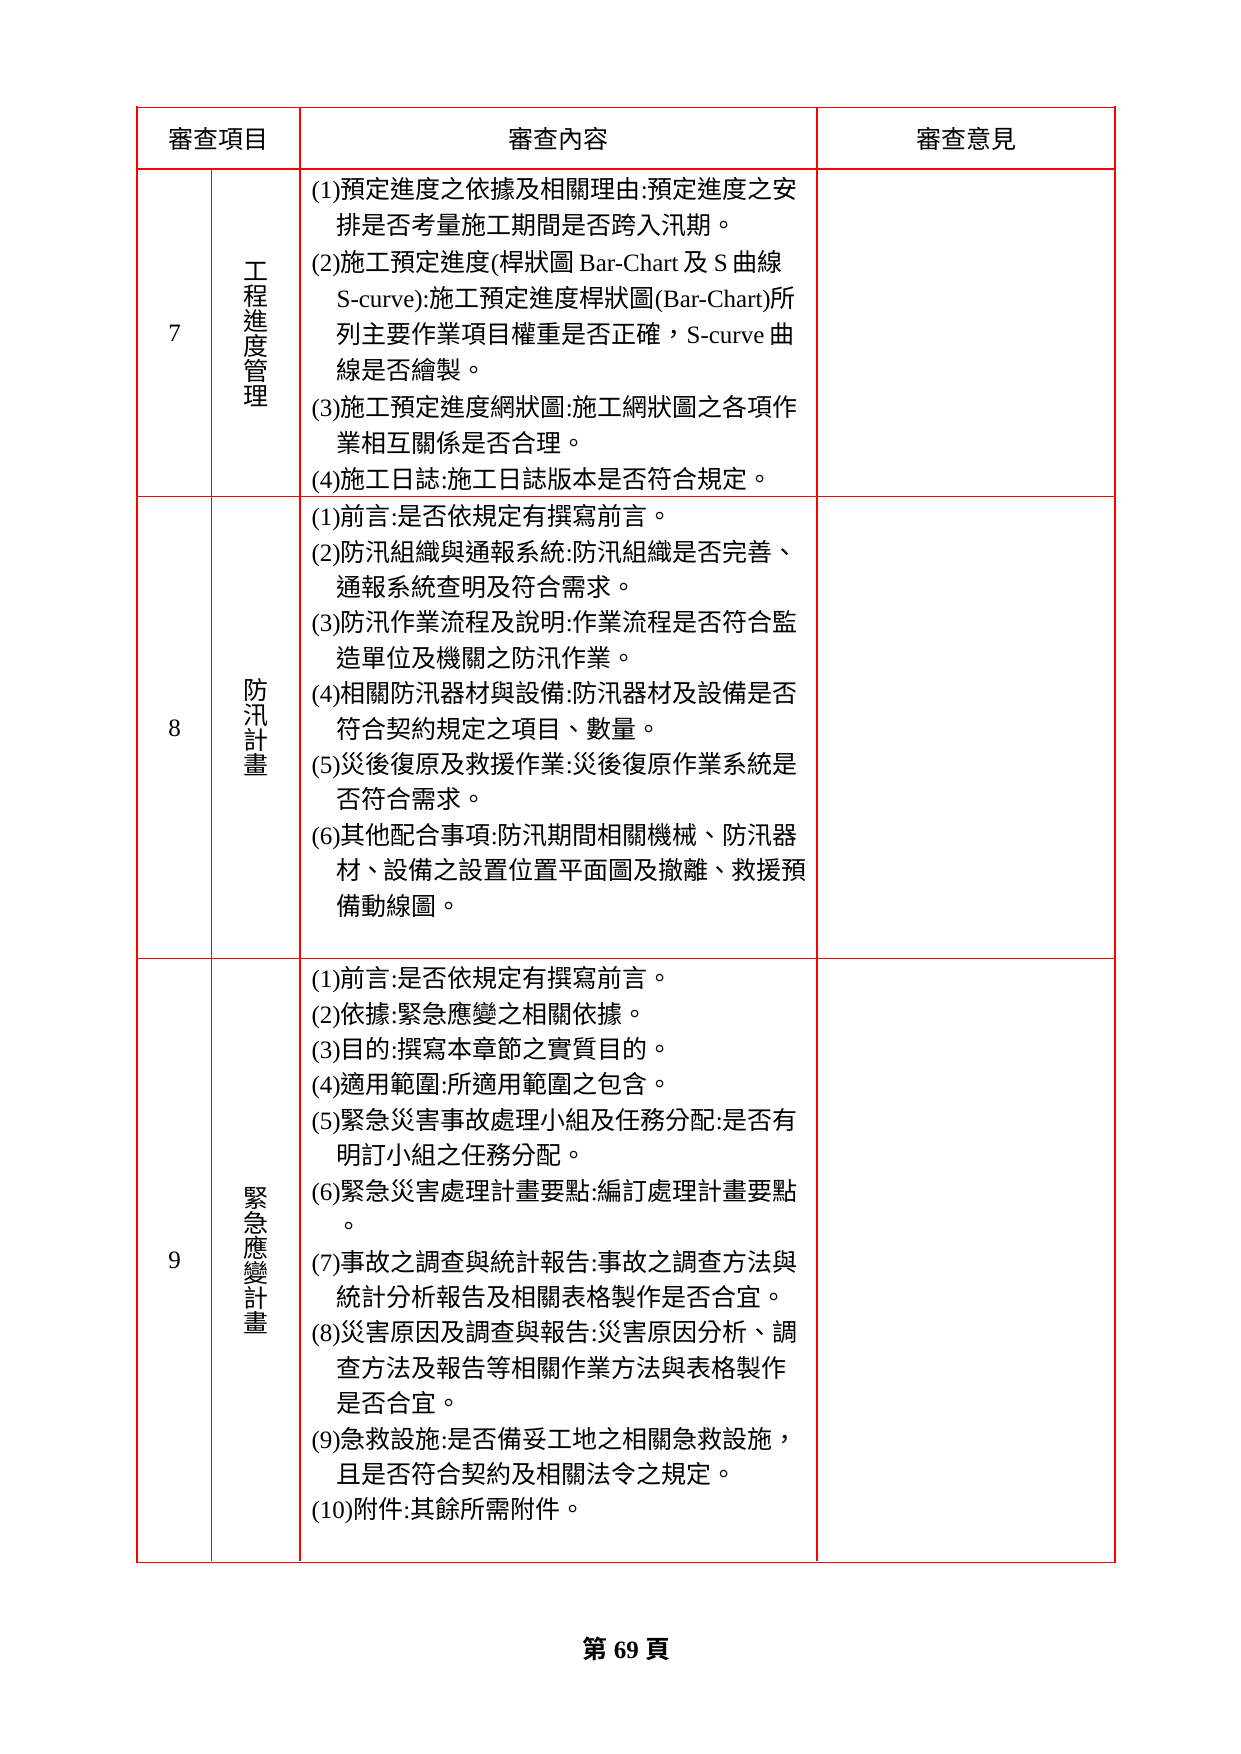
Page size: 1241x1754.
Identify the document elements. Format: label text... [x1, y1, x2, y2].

table_cell 緊急應變計畫 [212, 959, 299, 1561]
table_cell 7 [138, 170, 211, 496]
table_cell 防汛計畫 [212, 497, 299, 958]
table_cell 9 [138, 959, 211, 1561]
table_cell 工程進度管理 [212, 170, 299, 496]
table_cell 8 [138, 497, 211, 958]
table_cell (1)前言:是否依規定有撰寫前言。 (2)依據:緊急應變之相關依據。 (3)目的:撰寫本章節之實質目的。 (4)適用範圍:所適用範圍之包含。 (5)緊急災害事故處理小組及任務分配:是否有明訂小組之任務分配。 (6)緊急災害處理計畫要點:編訂處理計畫要點。 (7)事故之調查與統計報告:事故之調查方法與統計分析報告及相關表格製作是否合宜。 (8)災害原因及調查與報告:災害原因分析、調查方法及報告等相關作業方法與表格製作是否合宜。 (9)急救設施:是否備妥工地之相關急救設施，且是否符合契約及相關法令之規定。 (10)附件:其餘所需附件。 [301, 959, 816, 1561]
table_cell (1)前言:是否依規定有撰寫前言。 (2)防汛組織與通報系統:防汛組織是否完善、通報系統查明及符合需求。 (3)防汛作業流程及說明:作業流程是否符合監造單位及機關之防汛作業。 (4)相關防汛器材與設備:防汛器材及設備是否符合契約規定之項目、數量。 (5)災後復原及救援作業:災後復原作業系統是否符合需求。 (6)其他配合事項:防汛期間相關機械、防汛器材、設備之設置位置平面圖及撤離、救援預備動線圖。 [301, 497, 816, 958]
table_cell 審查項目 [138, 108, 299, 168]
table_cell (1)預定進度之依據及相關理由:預定進度之安排是否考量施工期間是否跨入汛期。 (2)施工預定進度(桿狀圖Bar-Chart及S曲線S-curve):施工預定進度桿狀圖(Bar-Chart)所列主要作業項目權重是否正確，S-curve曲線是否繪製。 (3)施工預定進度網狀圖:施工網狀圖之各項作業相互關係是否合理。 (4)施工日誌:施工日誌版本是否符合規定。 [301, 170, 816, 496]
table_cell [818, 170, 1114, 496]
table_cell [818, 959, 1114, 1561]
table_cell 審查意見 [818, 108, 1114, 168]
table_cell [818, 497, 1114, 958]
table_cell 審查內容 [301, 108, 816, 168]
